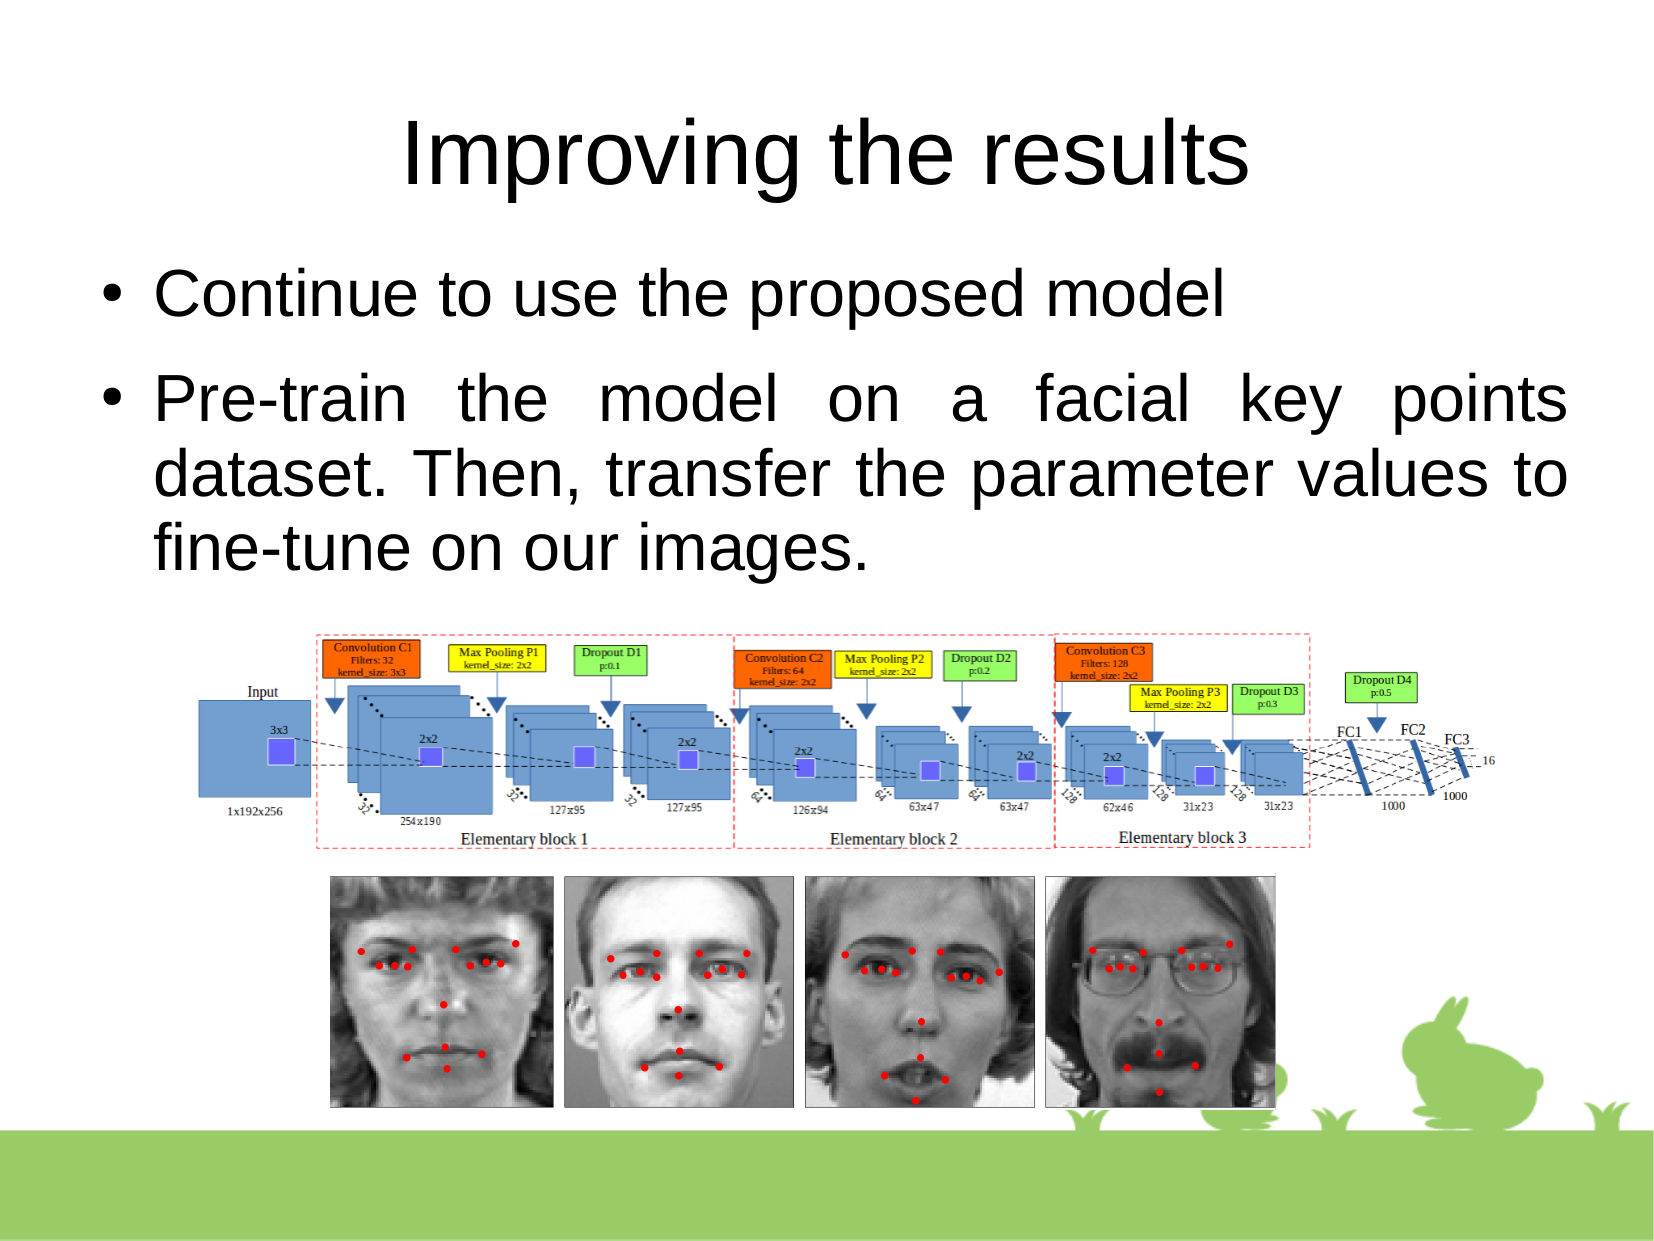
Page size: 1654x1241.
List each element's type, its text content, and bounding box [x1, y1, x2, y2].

list Continue to use the proposed model Pre-train the model on a facial key points dataset. Then, transfer the parameter values to fine-tune on our images. [82, 256, 1571, 976]
title Improving the results [82, 49, 1571, 256]
picture [0, 0, 1654, 1241]
